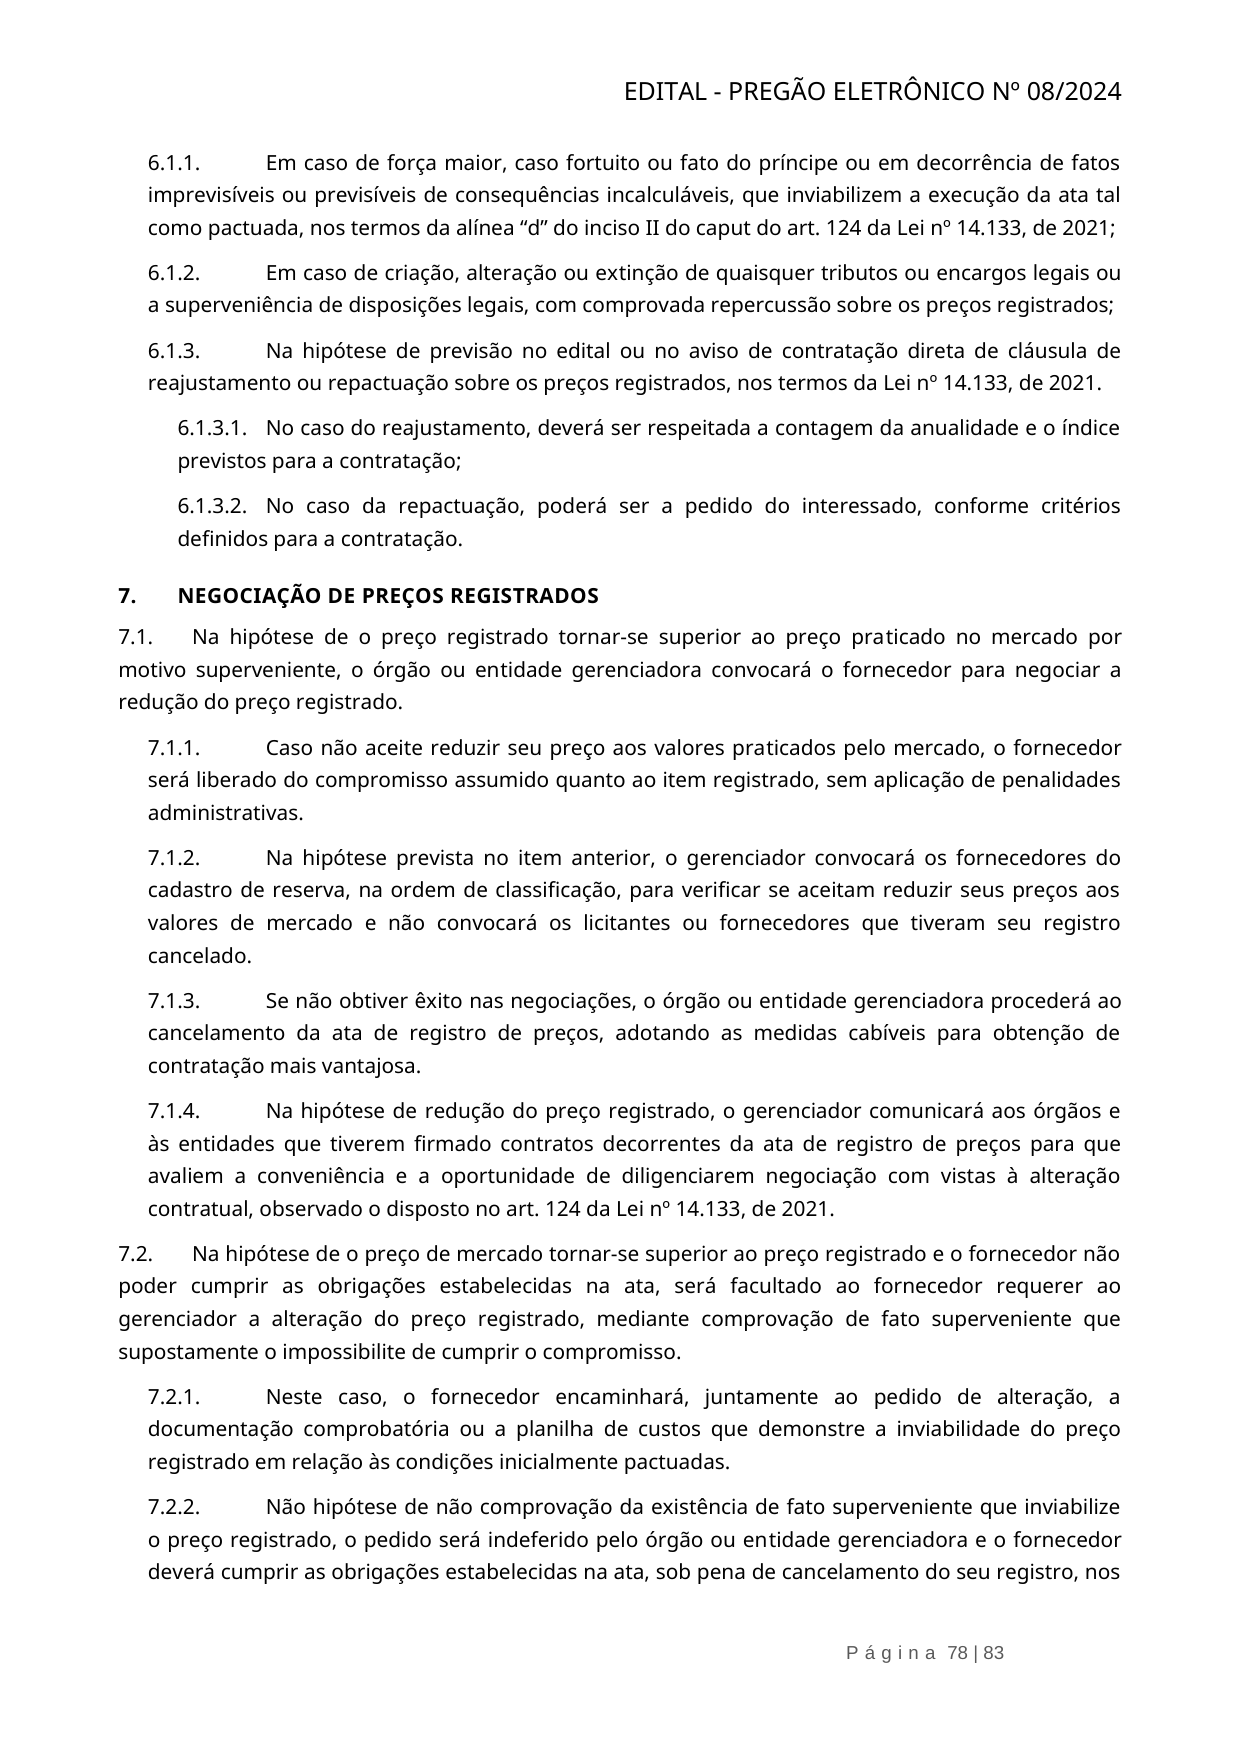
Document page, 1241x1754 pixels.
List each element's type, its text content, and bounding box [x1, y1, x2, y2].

list Em caso de criação, alteração ou extinção de quaisquer tributos ou encargos legais ou a superveniência de disposições legais, com comprovada repercussão sobre os preços registrados; [148, 258, 1122, 319]
list Na hipótese prevista no item anterior, o gerenciador convocará os fornecedores do cadastro de reserva, na ordem de classificação, para verificar se aceitam reduzir seus preços aos valores de mercado e não convocará os licitantes ou fornecedores que tiveram seu registro cancelado. [148, 843, 1122, 969]
list Na hipótese de o preço registrado tornar-se superior ao preço praticado no mercado por motivo superveniente, o órgão ou entidade gerenciadora convocará o fornecedor para negociar a redução do preço registrado. [118, 622, 1122, 716]
list Em caso de força maior, caso fortuito ou fato do príncipe ou em decorrência de fatos imprevisíveis ou previsíveis de consequências incalculáveis, que inviabilizem a execução da ata tal como pactuada, nos termos da alínea “d” do inciso II do caput do art. 124 da Lei nº 14.133, de 2021; [148, 148, 1122, 241]
list Na hipótese de o preço de mercado tornar-se superior ao preço registrado e o fornecedor não poder cumprir as obrigações estabelecidas na ata, será facultado ao fornecedor requerer ao gerenciador a alteração do preço registrado, mediante comprovação de fato superveniente que supostamente o impossibilite de cumprir o compromisso. [118, 1239, 1122, 1365]
list Na hipótese de previsão no edital ou no aviso de contratação direta de cláusula de reajustamento ou repactuação sobre os preços registrados, nos termos da Lei nº 14.133, de 2021. [148, 336, 1122, 397]
list No caso da repactuação, poderá ser a pedido do interessado, conforme critérios definidos para a contratação. [177, 491, 1122, 552]
list Caso não aceite reduzir seu preço aos valores praticados pelo mercado, o fornecedor será liberado do compromisso assumido quanto ao item registrado, sem aplicação de penalidades administrativas. [148, 733, 1122, 826]
list Na hipótese de redução do preço registrado, o gerenciador comunicará aos órgãos e às entidades que tiverem firmado contratos decorrentes da ata de registro de preços para que avaliem a conveniência e a oportunidade de diligenciarem negociação com vistas à alteração contratual, observado o disposto no art. 124 da Lei nº 14.133, de 2021. [148, 1096, 1122, 1222]
list Neste caso, o fornecedor encaminhará, juntamente ao pedido de alteração, a documentação comprobatória ou a planilha de custos que demonstre a inviabilidade do preço registrado em relação às condições inicialmente pactuadas. [148, 1382, 1122, 1476]
list Não hipótese de não comprovação da existência de fato superveniente que inviabilize o preço registrado, o pedido será indeferido pelo órgão ou entidade gerenciadora e o fornecedor deverá cumprir as obrigações estabelecidas na ata, sob pena de cancelamento do seu registro, nos [148, 1492, 1122, 1586]
list Se não obtiver êxito nas negociações, o órgão ou entidade gerenciadora procederá ao cancelamento da ata de registro de preços, adotando as medidas cabíveis para obtenção de contratação mais vantajosa. [148, 986, 1122, 1079]
list No caso do reajustamento, deverá ser respeitada a contagem da anualidade e o índice previstos para a contratação; [177, 413, 1122, 474]
subtitle NEGOCIAÇÃO DE PREÇOS REGISTRADOS [118, 581, 1122, 610]
